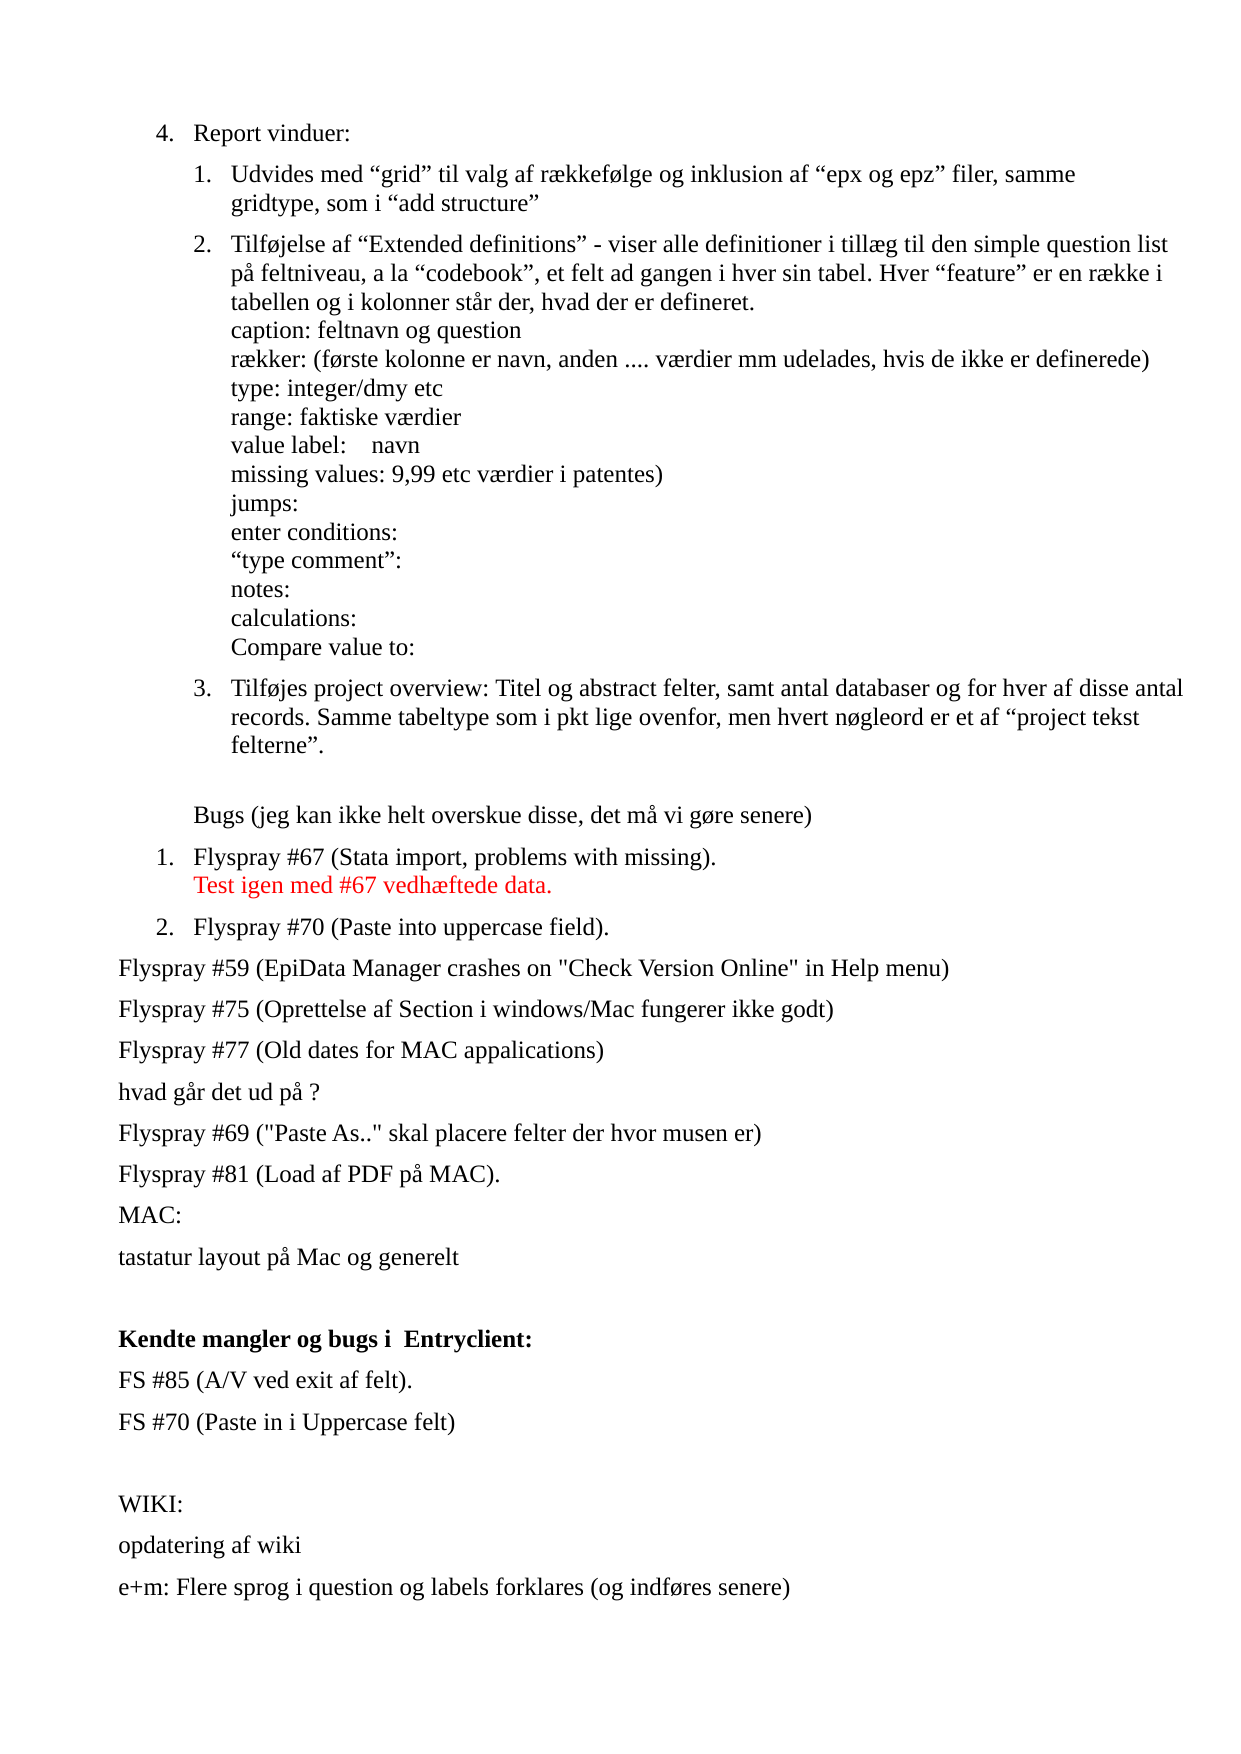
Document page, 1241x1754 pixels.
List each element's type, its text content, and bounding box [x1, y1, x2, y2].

text Kendte mangler og bugs i Entryclient: [118, 1324, 1122, 1353]
text MAC: [118, 1201, 1122, 1229]
text WIKI: [118, 1489, 1122, 1518]
text Flyspray #69 ("Paste As.." skal placere felter der hvor musen er) [118, 1118, 1122, 1147]
text Flyspray #77 (Old dates for MAC appalications) [118, 1036, 1122, 1064]
list Tilføjelse af “Extended definitions” - viser alle definitioner i tillæg til den simple question list på feltniveau, a la “codebook”, et felt ad gangen i hver sin tabel. Hver “feature” er en række i tabellen og i kolonner står der, hvad der er defineret. caption: feltnavn og question rækker: (første kolonne er navn, anden .... værdier mm udelades, hvis de ikke er definerede) type: integer/dmy etc range: faktiske værdier value label: navn missing values: 9,99 etc værdier i patentes) jumps: enter conditions: “type comment”: notes: calculations: Compare value to: [193, 229, 1191, 661]
text FS #85 (A/V ved exit af felt). [118, 1366, 1122, 1394]
text hvad går det ud på ? [118, 1077, 1122, 1106]
list Tilføjes project overview: Titel og abstract felter, samt antal databaser og for hver af disse antal records. Samme tabeltype som i pkt lige ovenfor, men hvert nøgleord er et af “project tekst felterne”. [193, 673, 1191, 788]
list Udvides med “grid” til valg af rækkefølge og inklusion af “epx og epz” filer, samme gridtype, som i “add structure” [193, 159, 1122, 217]
text Flyspray #75 (Oprettelse af Section i windows/Mac fungerer ikke godt) [118, 994, 1122, 1023]
text opdatering af wiki [118, 1531, 1122, 1559]
text Flyspray #59 (EpiData Manager crashes on "Check Version Online" in Help menu) [118, 953, 1122, 982]
list Flyspray #70 (Paste into uppercase field). [156, 912, 1122, 941]
text e+m: Flere sprog i question og labels forklares (og indføres senere) [118, 1572, 1122, 1601]
text Bugs (jeg kan ikke helt overskue disse, det må vi gøre senere) [193, 801, 1191, 829]
text tastatur layout på Mac og generelt [118, 1242, 1122, 1271]
text Flyspray #81 (Load af PDF på MAC). [118, 1159, 1122, 1188]
text FS #70 (Paste in i Uppercase felt) [118, 1407, 1122, 1436]
list Report vinduer: [156, 118, 1122, 147]
list Flyspray #67 (Stata import, problems with missing). Test igen med #67 vedhæftede data. [156, 842, 1122, 899]
